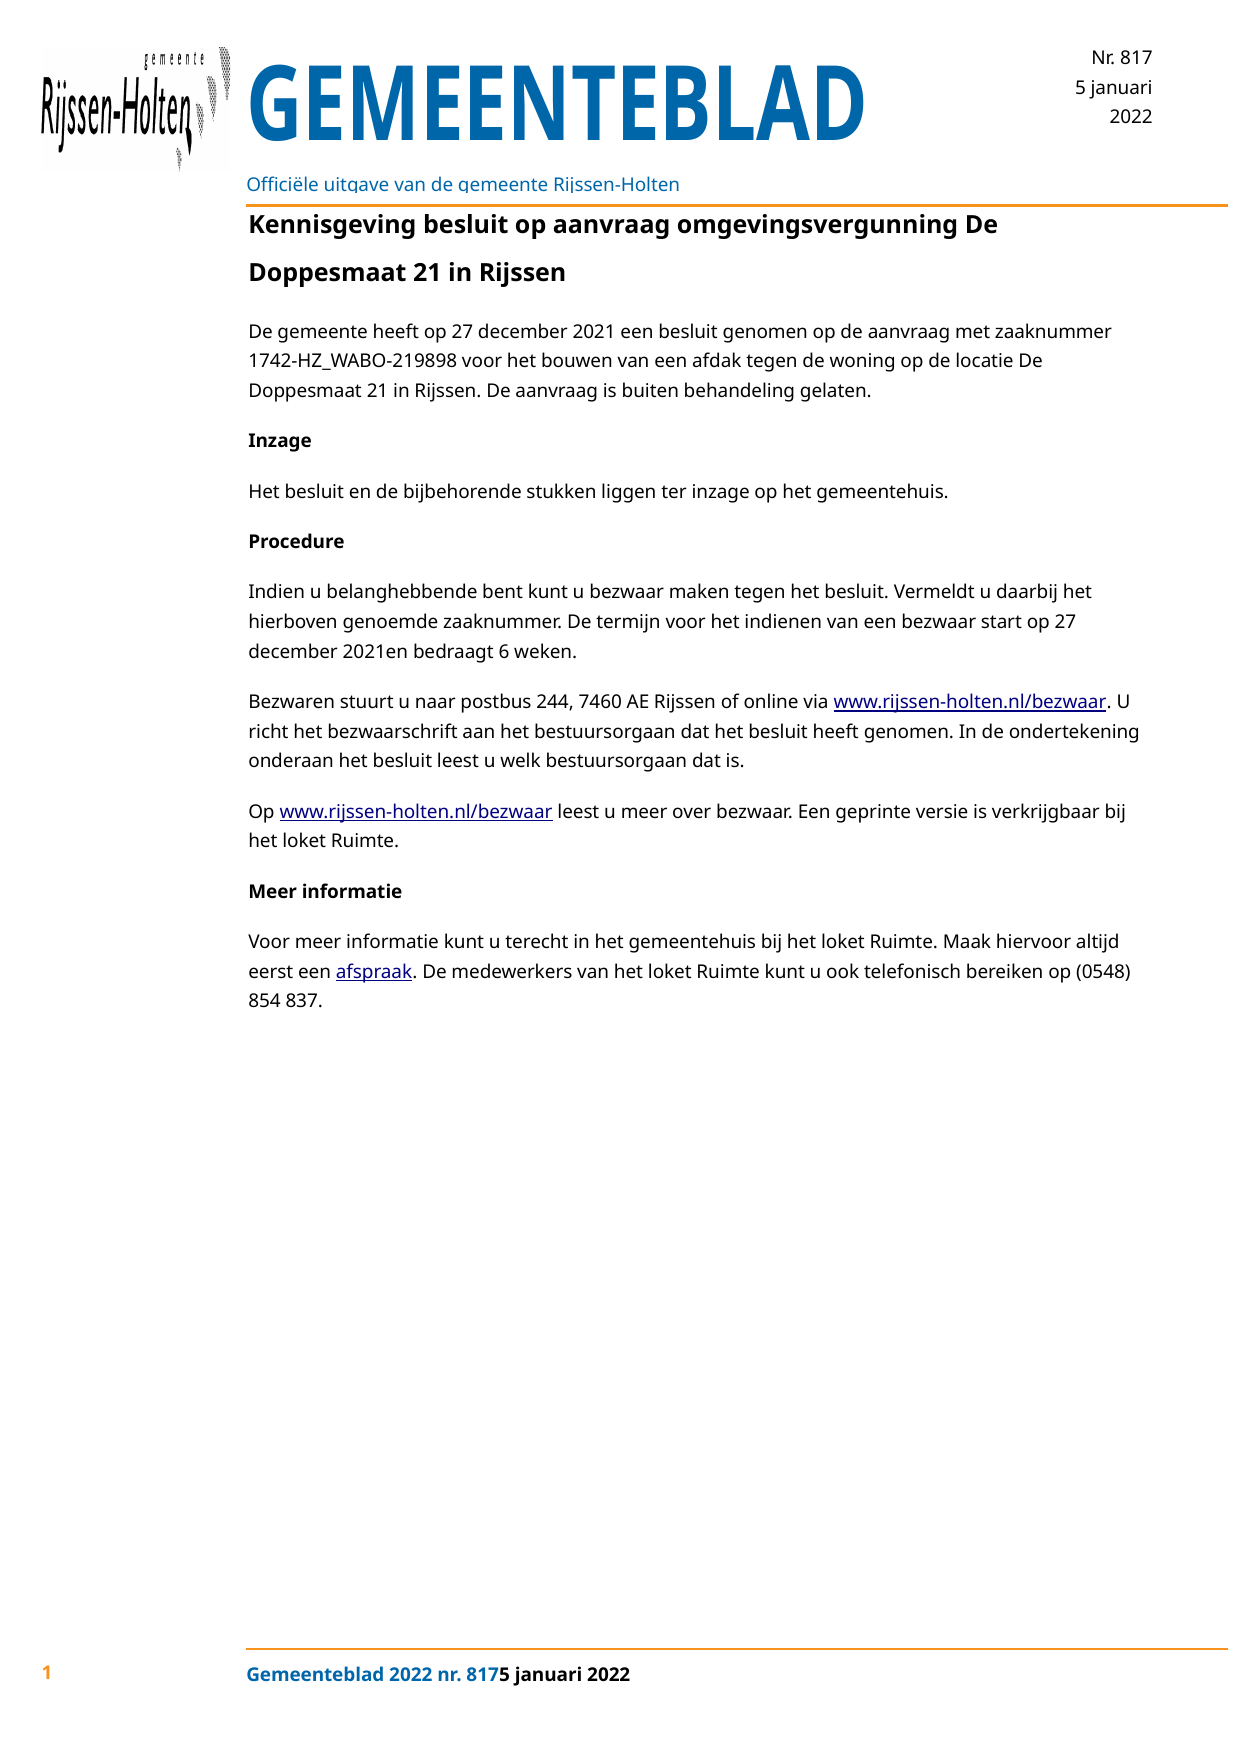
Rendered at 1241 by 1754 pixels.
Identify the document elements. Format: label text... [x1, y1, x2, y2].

text Kennisgeving besluit op aanvraag omgevingsvergunning De Doppesmaat 21 in Rijssen [248, 207, 1152, 288]
text Inzage [248, 427, 1152, 453]
text Meer informatie [248, 878, 1152, 904]
text Bezwaren stuurt u naar postbus 244, 7460 AE Rijssen of online via www.rijssen-holten.nl/bezwaar. U richt het bezwaarschrift aan het bestuursorgaan dat het besluit heeft genomen. In de ondertekening onderaan het besluit leest u welk bestuursorgaan dat is. [248, 688, 1152, 773]
text Voor meer informatie kunt u terecht in het gemeentehuis bij het loket Ruimte. Maak hiervoor altijd eerst een afspraak. De medewerkers van het loket Ruimte kunt u ook telefonisch bereiken op (0548) 854 837. [248, 928, 1152, 1013]
text Het besluit en de bijbehorende stukken liggen ter inzage op het gemeentehuis. [248, 478, 1152, 504]
text Op www.rijssen-holten.nl/bezwaar leest u meer over bezwaar. Een geprinte versie is verkrijgbaar bij het loket Ruimte. [248, 798, 1152, 853]
text Procedure [248, 528, 1152, 554]
text De gemeente heeft op 27 december 2021 een besluit genomen op de aanvraag met zaaknummer 1742-HZ_WABO-219898 voor het bouwen van een afdak tegen de woning op de locatie De Doppesmaat 21 in Rijssen. De aanvraag is buiten behandeling gelaten. [248, 318, 1152, 403]
text Indien u belanghebbende bent kunt u bezwaar maken tegen het besluit. Vermeldt u daarbij het hierboven genoemde zaaknummer. De termijn voor het indienen van een bezwaar start op 27 december 2021en bedraagt 6 weken. [248, 579, 1152, 664]
picture [41, 47, 231, 172]
